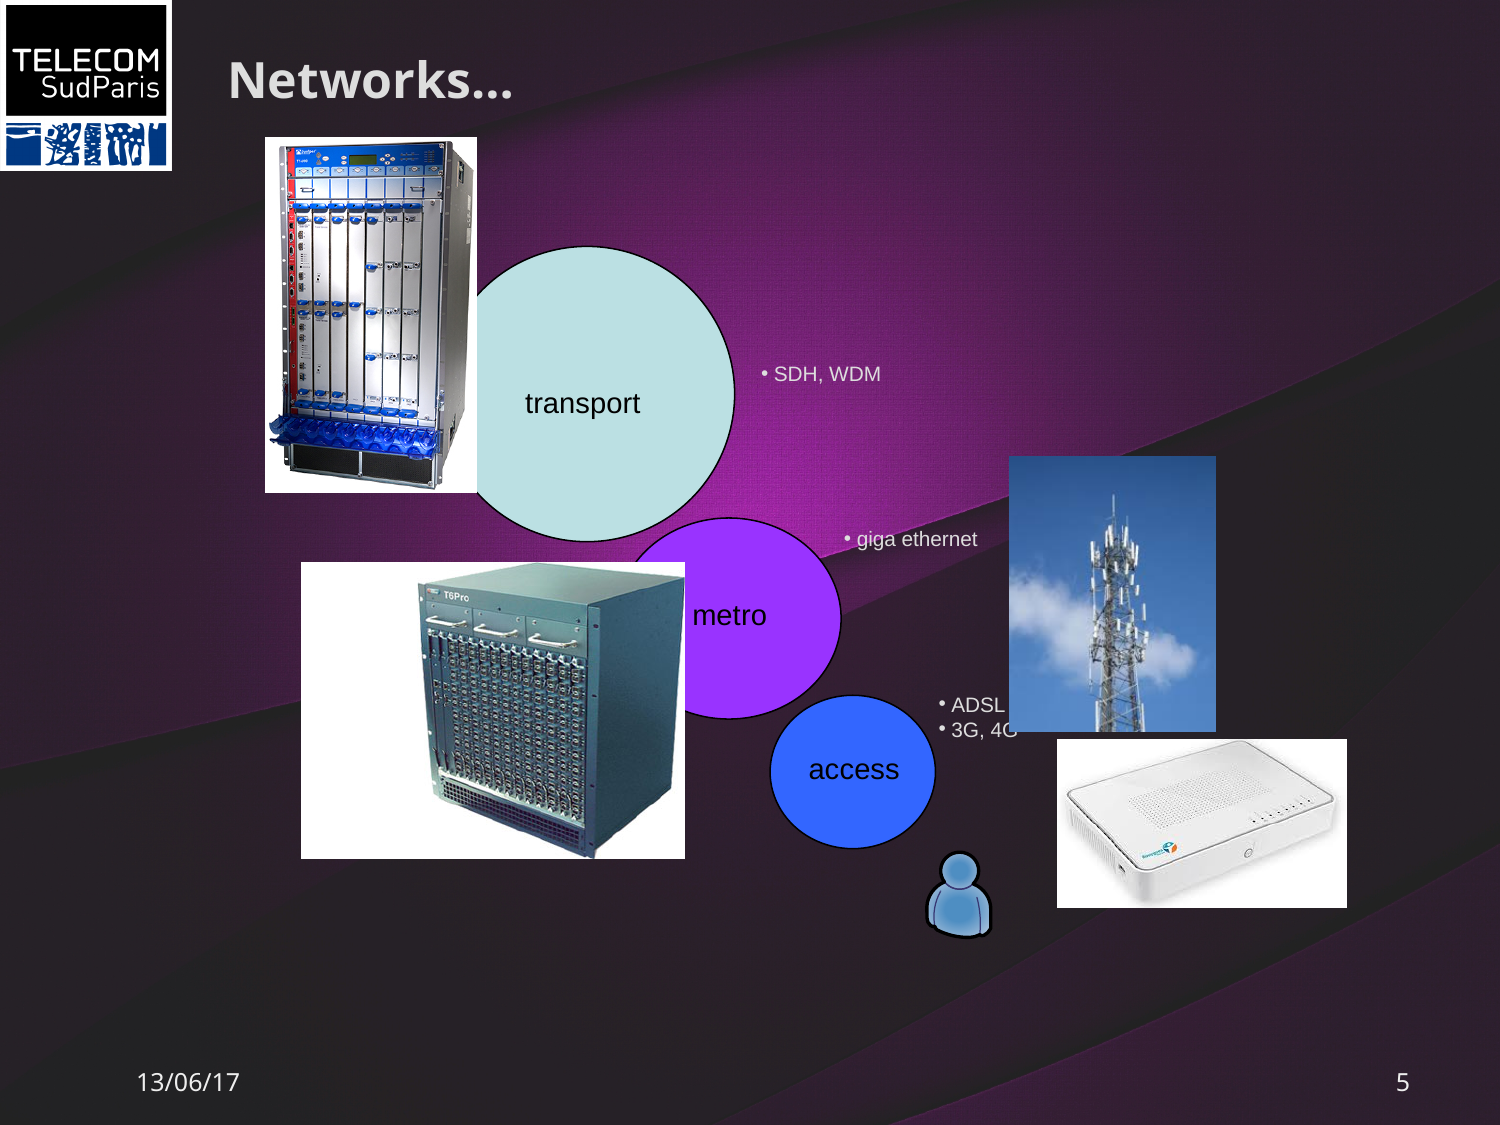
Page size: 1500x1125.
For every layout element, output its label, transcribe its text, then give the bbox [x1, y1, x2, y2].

text_box transport [510, 376, 656, 427]
text_box SDH, WDM [746, 352, 896, 394]
text_box access [793, 742, 915, 793]
text_box ADSL 3G, 4G [923, 683, 1034, 749]
picture [0, 0, 1500, 1125]
text_box [636, 517, 842, 720]
text_box metro [685, 589, 783, 640]
text_box [770, 695, 936, 849]
text_box [477, 246, 735, 542]
chart [923, 848, 995, 941]
text_box giga ethernet [829, 517, 993, 559]
title Networks… [212, 19, 1406, 138]
